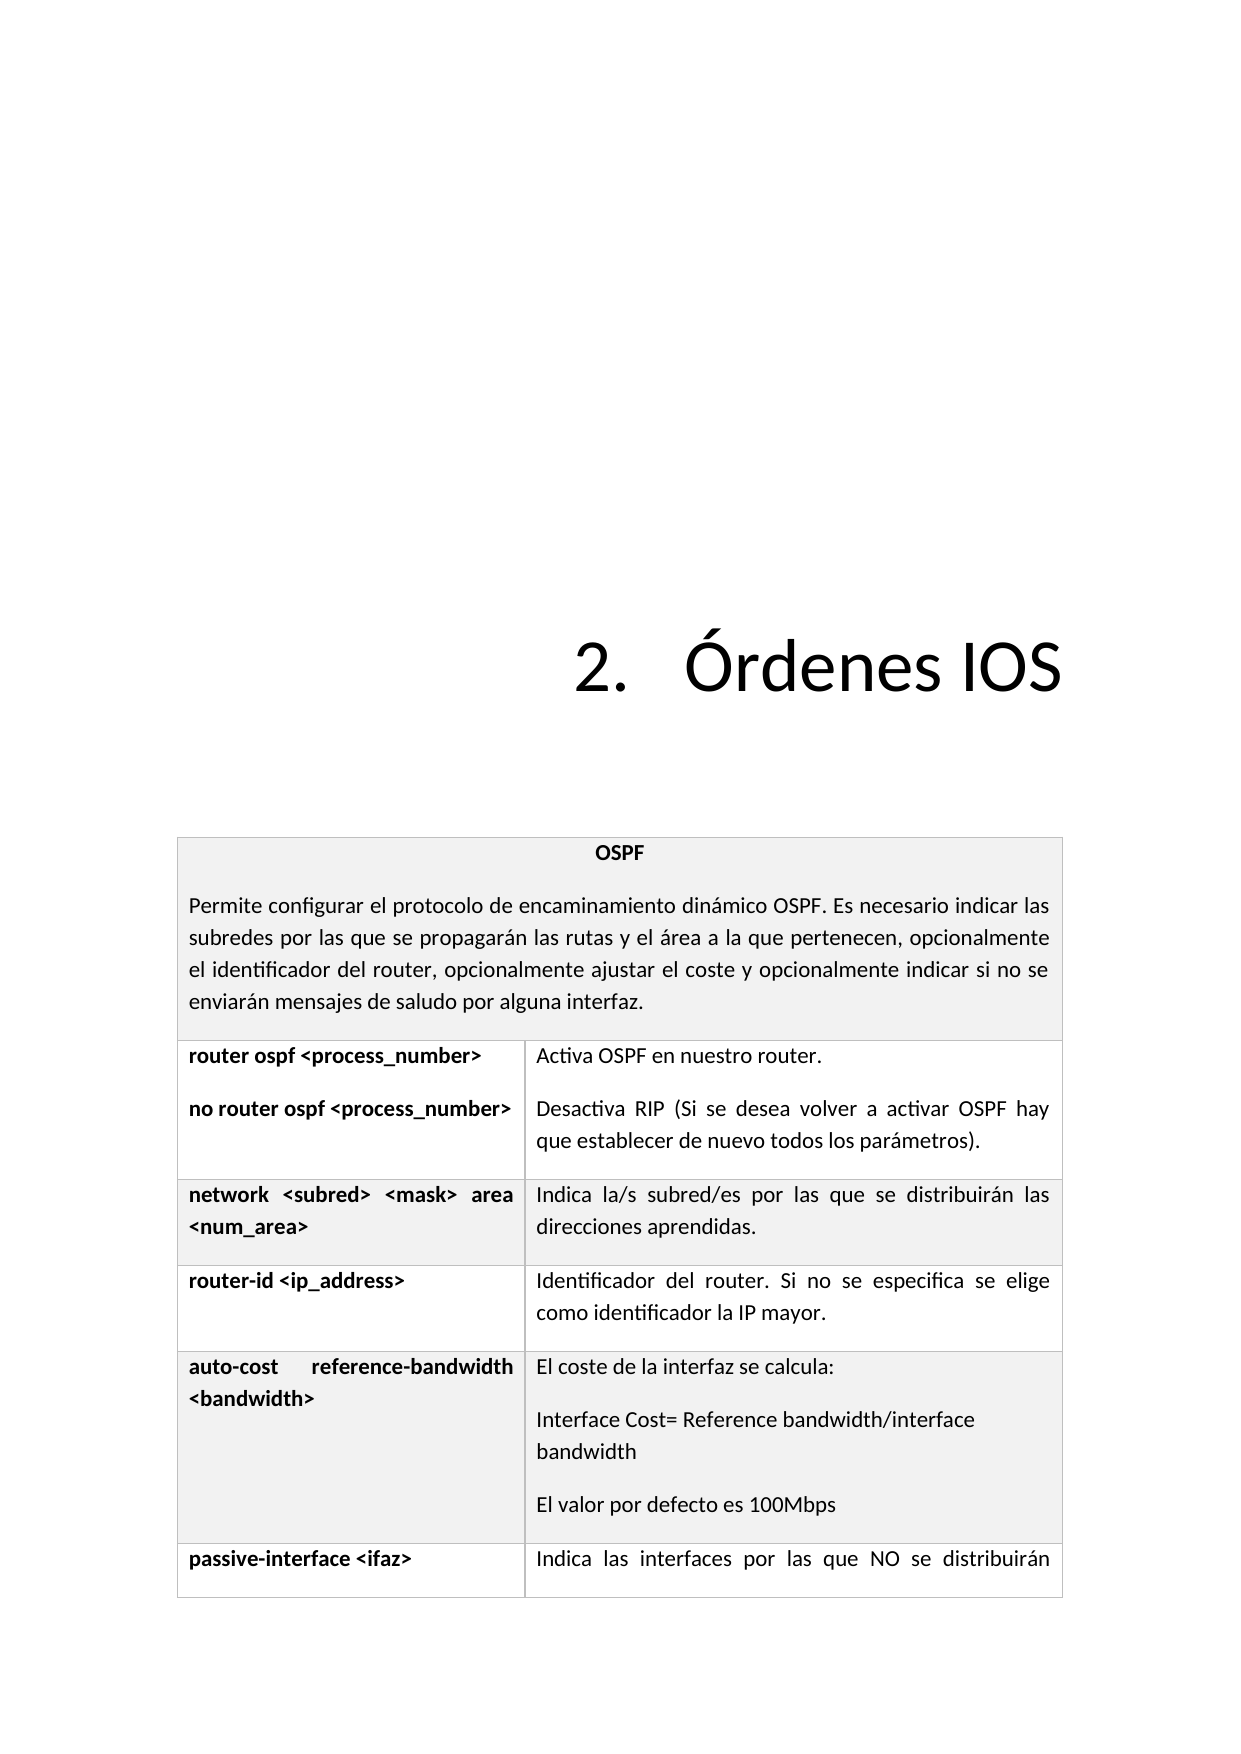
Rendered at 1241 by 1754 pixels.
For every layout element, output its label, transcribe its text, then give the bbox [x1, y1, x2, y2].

table_cell Identificador del router. Si no se especifica se elige como identificador la IP mayor. [526, 1266, 1062, 1351]
table_cell Indica las interfaces por las que NO se distribuirán [526, 1544, 1062, 1597]
table_cell router ospf <process_number> no router ospf <process_number> [178, 1041, 524, 1179]
subtitle Órdenes IOS [177, 619, 1063, 711]
table_cell network <subred> <mask> area <num_area> [178, 1180, 524, 1265]
table_cell router-id <ip_address> [178, 1266, 524, 1351]
table_header OSPF Permite configurar el protocolo de encaminamiento dinámico OSPF. Es necesario indicar las subredes por las que se propagarán las rutas y el área a la que pertenecen, opcionalmente el identificador del router, opcionalmente ajustar el coste y opcionalmente indicar si no se enviarán mensajes de saludo por alguna interfaz. [178, 838, 1062, 1040]
table_cell passive-interface <ifaz> [178, 1544, 524, 1597]
table_cell Indica la/s subred/es por las que se distribuirán las direcciones aprendidas. [526, 1180, 1062, 1265]
table_cell auto-cost reference-bandwidth <bandwidth> [178, 1352, 524, 1543]
table_cell El coste de la interfaz se calcula: Interface Cost= Reference bandwidth/interface bandwidth El valor por defecto es 100Mbps [526, 1352, 1062, 1543]
table_cell Activa OSPF en nuestro router. Desactiva RIP (Si se desea volver a activar OSPF hay que establecer de nuevo todos los parámetros). [526, 1041, 1062, 1179]
